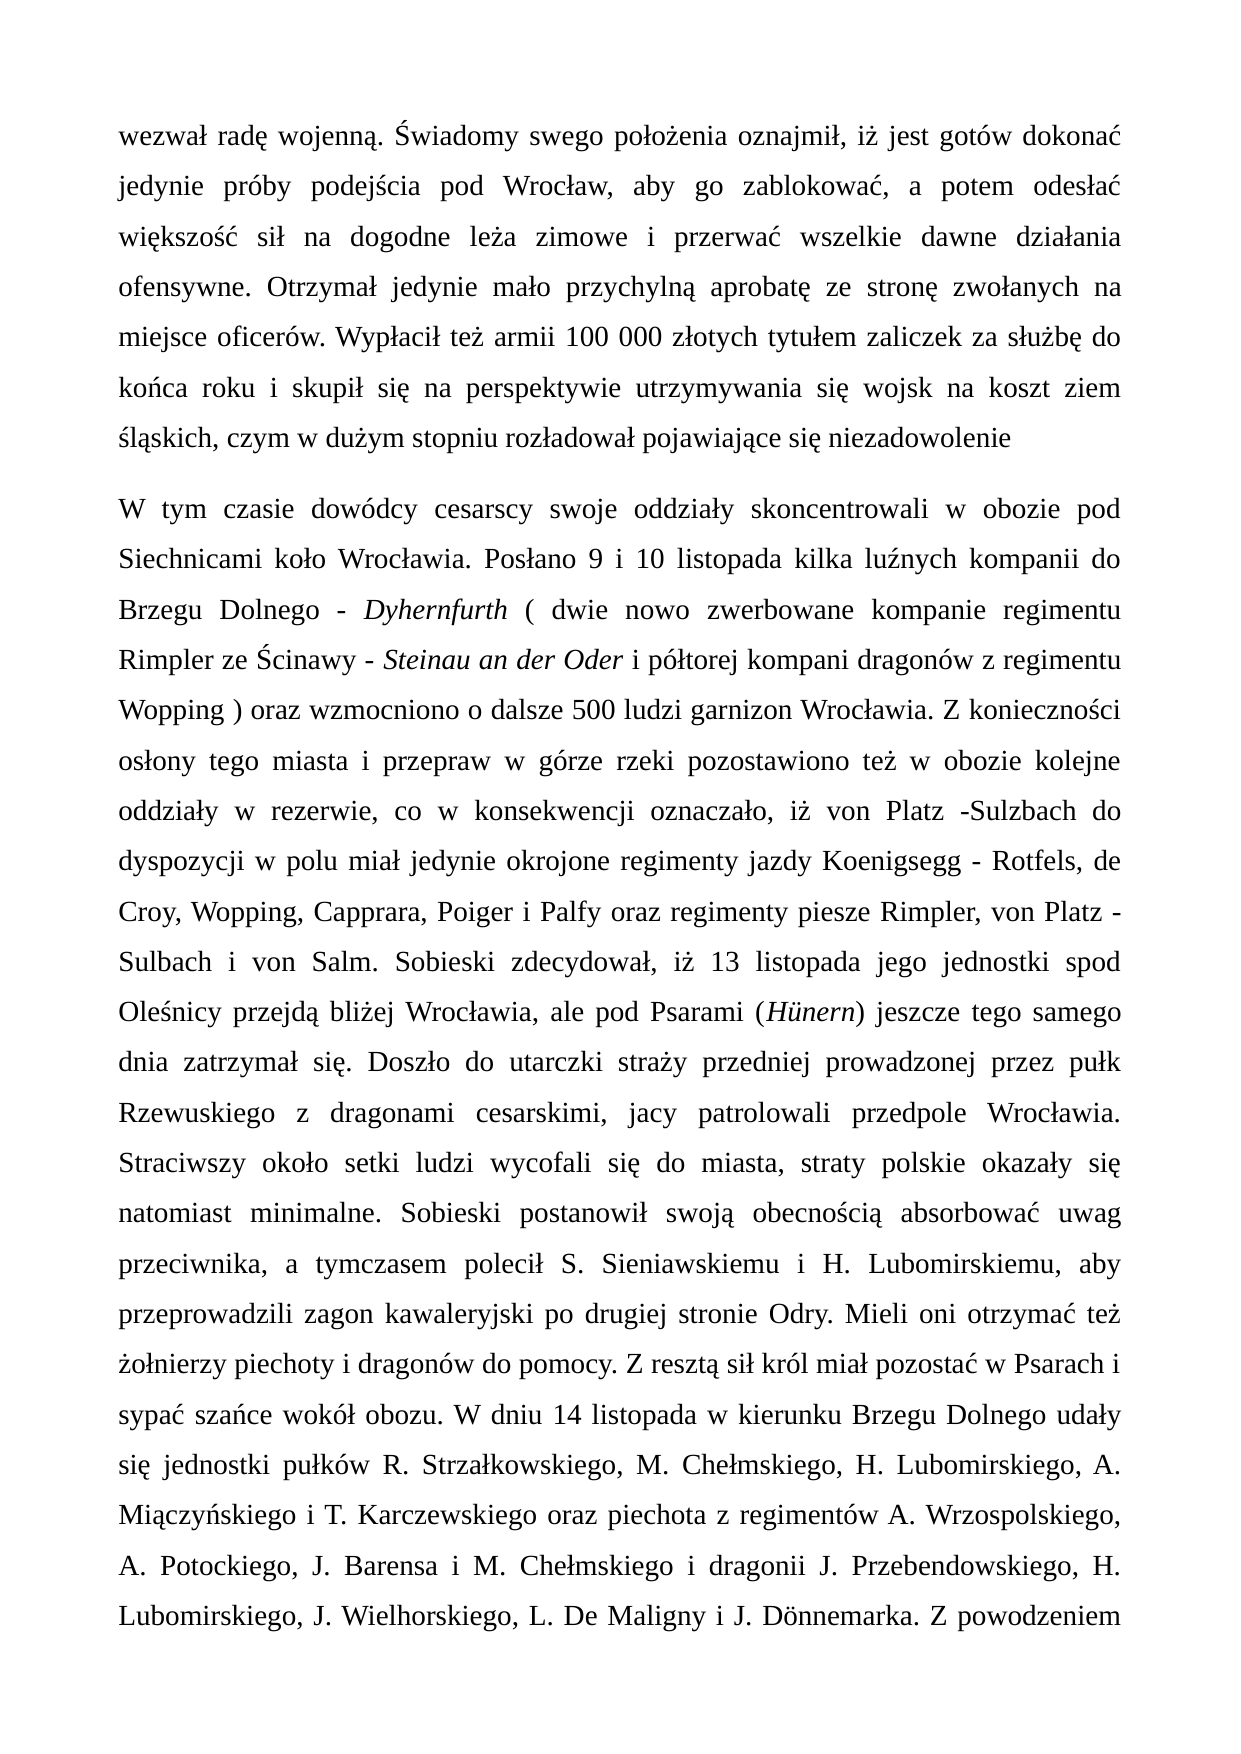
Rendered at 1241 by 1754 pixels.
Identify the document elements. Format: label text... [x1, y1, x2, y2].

text W tym czasie dowódcy cesarscy swoje oddziały skoncentrowali w obozie pod Siechnicami koło Wrocławia. Posłano 9 i 10 listopada kilka luźnych kompanii do Brzegu Dolnego - Dyhernfurth ( dwie nowo zwerbowane kompanie regimentu Rimpler ze Ścinawy - Steinau an der Oder i półtorej kompani dragonów z regimentu Wopping ) oraz wzmocniono o dalsze 500 ludzi garnizon Wrocławia. Z konieczności osłony tego miasta i przepraw w górze rzeki pozostawiono też w obozie kolejne oddziały w rezerwie, co w konsekwencji oznaczało, iż von Platz -Sulzbach do dyspozycji w polu miał jedynie okrojone regimenty jazdy Koenigsegg - Rotfels, de Croy, Wopping, Capprara, Poiger i Palfy oraz regimenty piesze Rimpler, von Platz - Sulbach i von Salm. Sobieski zdecydował, iż 13 listopada jego jednostki spod Oleśnicy przejdą bliżej Wrocławia, ale pod Psarami (Hünern) jeszcze tego samego dnia zatrzymał się. Doszło do utarczki straży przedniej prowadzonej przez pułk Rzewuskiego z dragonami cesarskimi, jacy patrolowali przedpole Wrocławia. Straciwszy około setki ludzi wycofali się do miasta, straty polskie okazały się natomiast minimalne. Sobieski postanowił swoją obecnością absorbować uwag przeciwnika, a tymczasem polecił S. Sieniawskiemu i H. Lubomirskiemu, aby przeprowadzili zagon kawaleryjski po drugiej stronie Odry. Mieli oni otrzymać też żołnierzy piechoty i dragonów do pomocy. Z resztą sił król miał pozostać w Psarach i sypać szańce wokół obozu. W dniu 14 listopada w kierunku Brzegu Dolnego udały się jednostki pułków R. Strzałkowskiego, M. Chełmskiego, H. Lubomirskiego, A. Miączyńskiego i T. Karczewskiego oraz piechota z regimentów A. Wrzospolskiego, A. Potockiego, J. Barensa i M. Chełmskiego i dragonii J. Przebendowskiego, H. Lubomirskiego, J. Wielhorskiego, L. De Maligny i J. Dönnemarka. Z powodzeniem [118, 491, 1122, 1632]
text wezwał radę wojenną. Świadomy swego położenia oznajmił, iż jest gotów dokonać jedynie próby podejścia pod Wrocław, aby go zablokować, a potem odesłać większość sił na dogodne leża zimowe i przerwać wszelkie dawne działania ofensywne. Otrzymał jedynie mało przychylną aprobatę ze stronę zwołanych na miejsce oficerów. Wypłacił też armii 100 000 złotych tytułem zaliczek za służbę do końca roku i skupił się na perspektywie utrzymywania się wojsk na koszt ziem śląskich, czym w dużym stopniu rozładował pojawiające się niezadowolenie [118, 118, 1122, 453]
